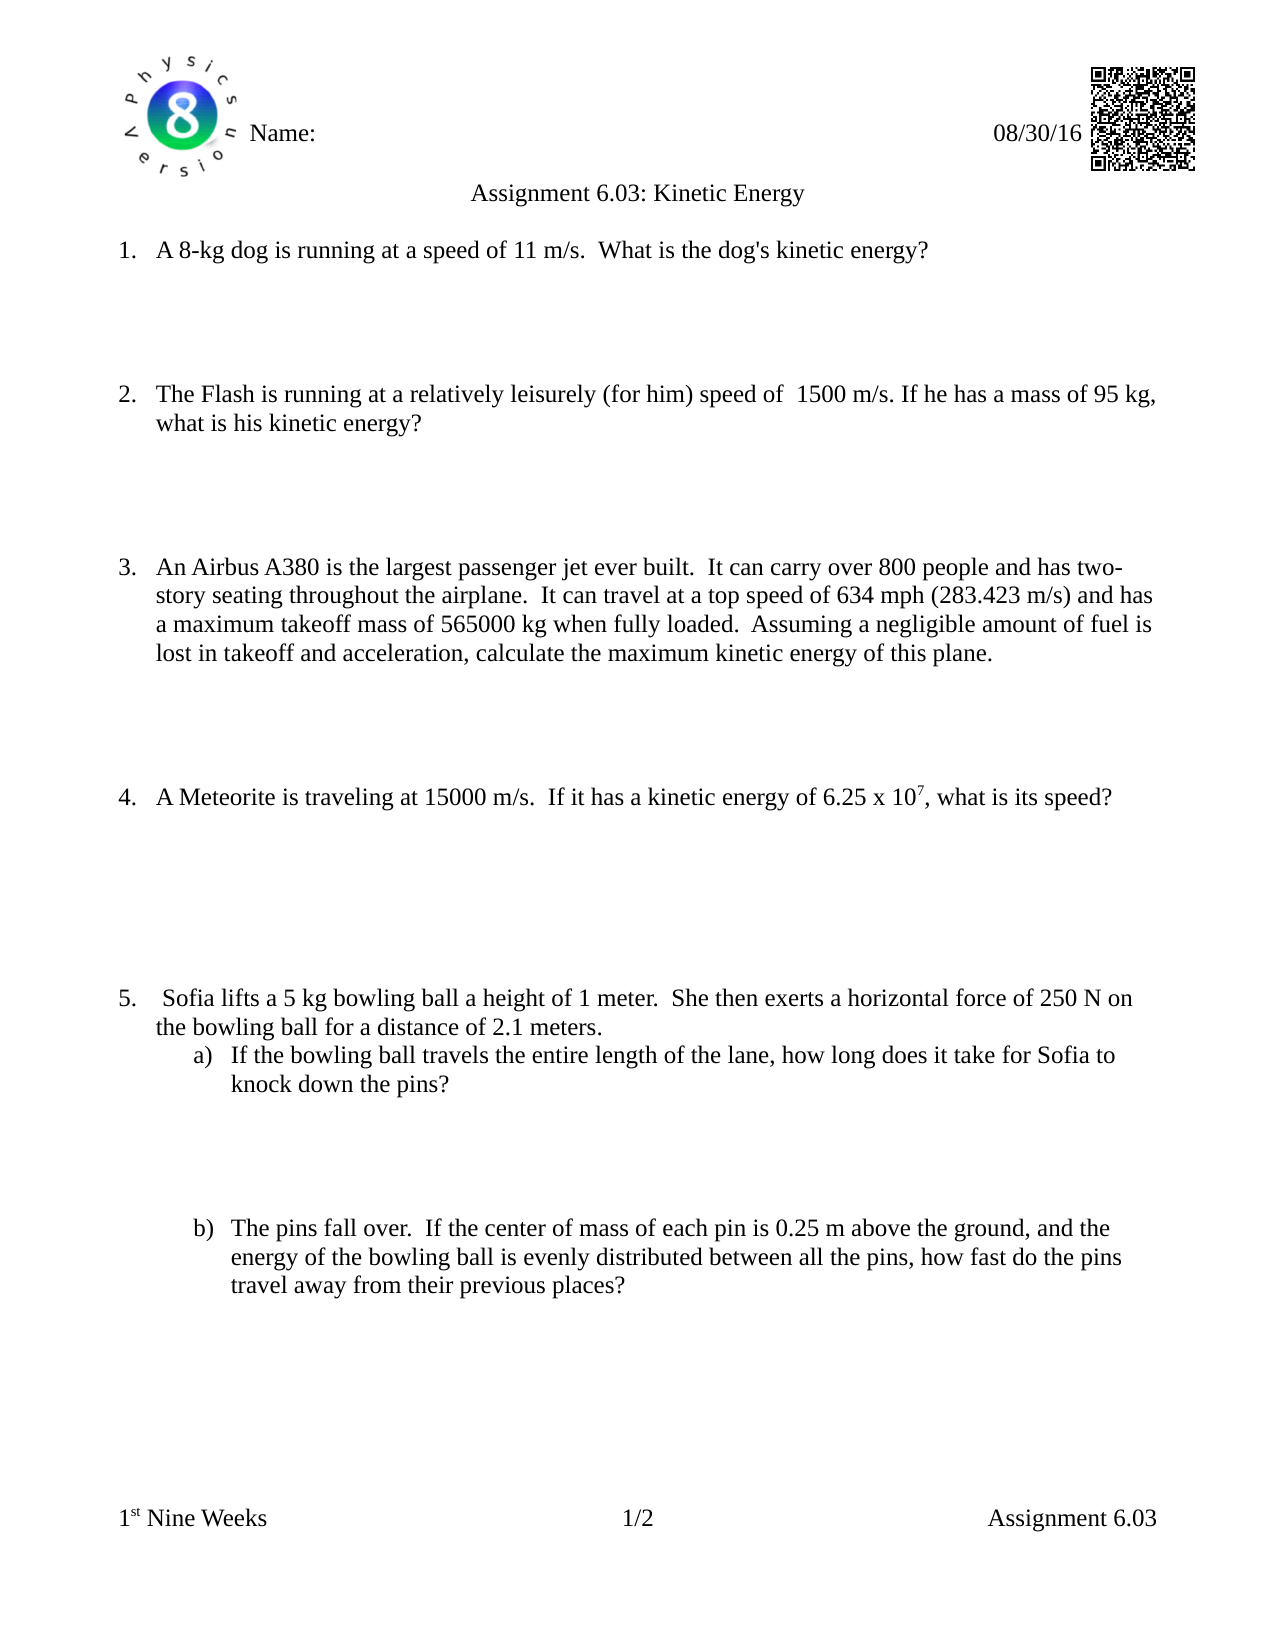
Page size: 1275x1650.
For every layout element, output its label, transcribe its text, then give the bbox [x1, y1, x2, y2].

list If the bowling ball travels the entire length of the lane, how long does it take for Sofia to knock down the pins? [193, 1041, 1157, 1098]
picture [1082, 58, 1203, 179]
list The pins fall over. If the center of mass of each pin is 0.25 m above the ground, and the energy of the bowling ball is evenly distributed between all the pins, how fast do the pins travel away from their previous places? [193, 1213, 1157, 1299]
picture [124, 56, 237, 177]
list An Airbus A380 is the largest passenger jet ever built. It can carry over 800 people and has two-story seating throughout the airplane. It can travel at a top speed of 634 mph (283.423 m/s) and has a maximum takeoff mass of 565000 kg when fully loaded. Assuming a negligible amount of fuel is lost in takeoff and acceleration, calculate the maximum kinetic energy of this plane. [118, 552, 1157, 667]
list The Flash is running at a relatively leisurely (for him) speed of 1500 m/s. If he has a mass of 95 kg, what is his kinetic energy? [118, 379, 1157, 437]
list Sofia lifts a 5 kg bowling ball a height of 1 meter. She then exerts a horizontal force of 250 N on the bowling ball for a distance of 2.1 meters. [118, 983, 1157, 1041]
text Assignment 6.03: Kinetic Energy [118, 176, 1157, 207]
list A Meteorite is traveling at 15000 m/s. If it has a kinetic energy of 6.25 x 107, what is its speed? [118, 782, 1157, 811]
list A 8-kg dog is running at a speed of 11 m/s. What is the dog's kinetic energy? [118, 236, 1157, 264]
